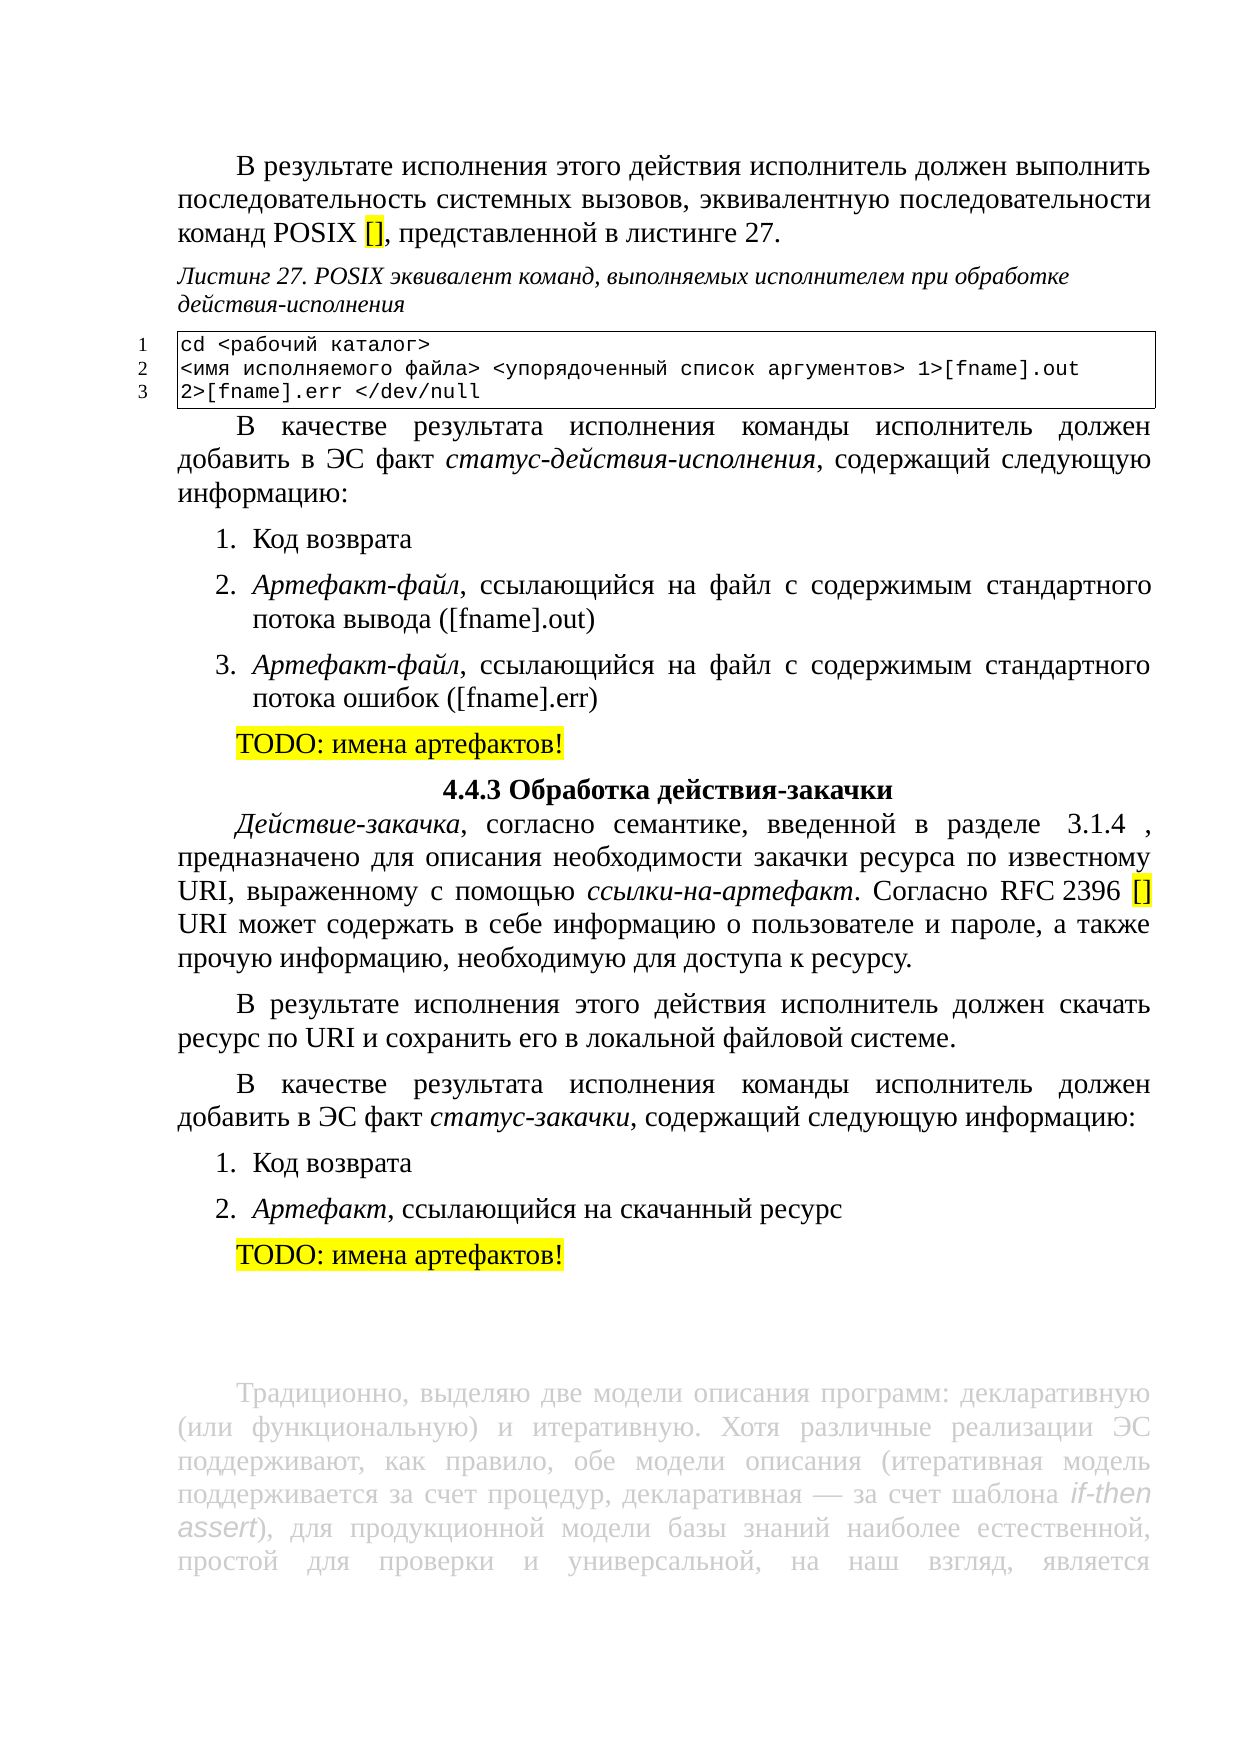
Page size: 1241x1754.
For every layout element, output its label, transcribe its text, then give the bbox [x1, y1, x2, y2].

list Код возврата [215, 1145, 1152, 1179]
text Листинг 27. POSIX эквивалент команд, выполняемых исполнителем при обработке действия-исполнения [177, 261, 1152, 318]
text TODO: имена артефактов! [177, 726, 1152, 760]
text В качестве результата исполнения команды исполнитель должен добавить в ЭС факт статус-действия-исполнения, содержащий следующую информацию: [177, 409, 1152, 509]
text В результате исполнения этого действия исполнитель должен скачать ресурс по URI и сохранить его в локальной файловой системе. [177, 986, 1152, 1053]
text Традиционно, выделяю две модели описания программ: декларативную (или функциональную) и итеративную. Хотя различные реализации ЭС поддерживают, как правило, обе модели описания (итеративная модель поддерживается за счет процедур, декларативная — за счет шаблона if-then assert), для продукционной модели базы знаний наиболее естественной, простой для проверки и универсальной, на наш взгляд, является [177, 1376, 1152, 1577]
list Артефакт, ссылающийся на скачанный ресурс [215, 1191, 1152, 1225]
text <имя исполняемого файла> <упорядоченный список аргументов> 1>[fname].out 2>[fname].err </dev/null [178, 354, 1155, 408]
list Код возврата [215, 521, 1152, 555]
list Артефакт-файл, ссылающийся на файл с содержимым стандартного потока вывода ([fname].out) [215, 567, 1152, 634]
text В качестве результата исполнения команды исполнитель должен добавить в ЭС факт статус-закачки, содержащий следующую информацию: [177, 1066, 1152, 1133]
subtitle Обработка действия-закачки [177, 772, 1152, 806]
text cd <рабочий каталог> [178, 332, 1155, 354]
text Действие-закачка, согласно семантике, введенной в разделе 3.1.4, предназначено для описания необходимости закачки ресурса по известному URI, выраженному с помощью ссылки-на-артефакт. Согласно RFC 2396 [] URI может содержать в себе информацию о пользователе и пароле, а также прочую информацию, необходимую для доступа к ресурсу. [177, 806, 1152, 974]
text В результате исполнения этого действия исполнитель должен выполнить последовательность системных вызовов, эквивалентную последовательности команд POSIX [], представленной в листинге 27. [177, 148, 1152, 248]
list Артефакт-файл, ссылающийся на файл с содержимым стандартного потока ошибок ([fname].err) [215, 647, 1152, 714]
text TODO: имена артефактов! [177, 1237, 1152, 1271]
